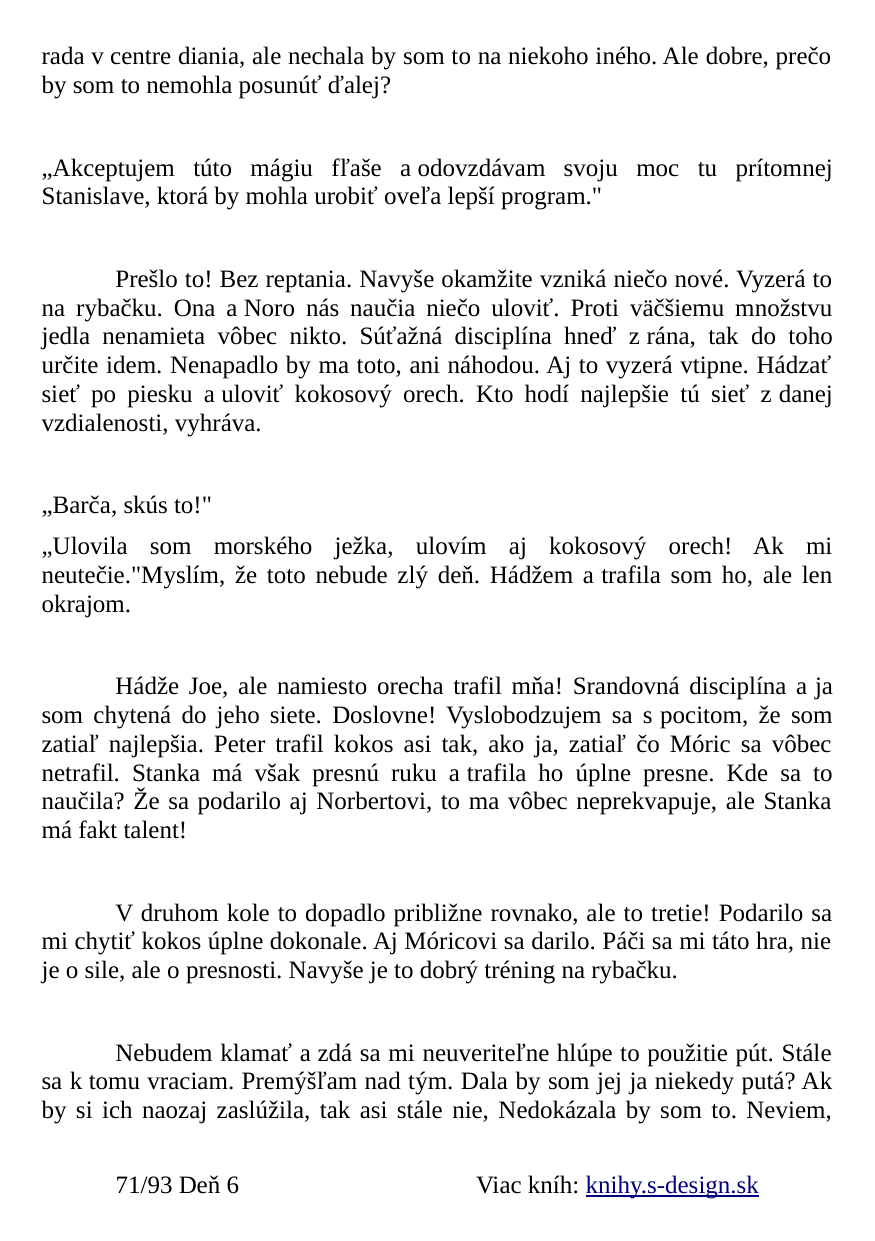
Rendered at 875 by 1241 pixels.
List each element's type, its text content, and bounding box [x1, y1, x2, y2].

text rada v centre diania, ale nechala by som to na niekoho iného. Ale dobre, prečo by som to nemohla posunúť ďalej? [41, 41, 833, 99]
text „Akceptujem túto mágiu fľaše a odovzdávam svoju moc tu prítomnej Stanislave, ktorá by mohla urobiť oveľa lepší program." [41, 153, 833, 210]
text Prešlo to! Bez reptania. Navyše okamžite vzniká niečo nové. Vyzerá to na rybačku. Ona a Noro nás naučia niečo uloviť. Proti väčšiemu množstvu jedla nenamieta vôbec nikto. Súťažná disciplína hneď z rána, tak do toho určite idem. Nenapadlo by ma toto, ani náhodou. Aj to vyzerá vtipne. Hádzať sieť po piesku a uloviť kokosový orech. Kto hodí najlepšie tú sieť z danej vzdialenosti, vyhráva. [41, 264, 833, 436]
text „Ulovila som morského ježka, ulovím aj kokosový orech! Ak mi neutečie."Myslím, že toto nebude zlý deň. Hádžem a trafila som ho, ale len okrajom. [41, 531, 833, 618]
text Nebudem klamať a zdá sa mi neuveriteľne hlúpe to použitie pút. Stále sa k tomu vraciam. Premýšľam nad tým. Dala by som jej ja niekedy putá? Ak by si ich naozaj zaslúžila, tak asi stále nie, Nedokázala by som to. Neviem, [41, 1038, 833, 1124]
text „Barča, skús to!" [41, 490, 833, 519]
text Hádže Joe, ale namiesto orecha trafil mňa! Srandovná disciplína a ja som chytená do jeho siete. Doslovne! Vyslobodzujem sa s pocitom, že som zatiaľ najlepšia. Peter trafil kokos asi tak, ako ja, zatiaľ čo Móric sa vôbec netrafil. Stanka má však presnú ruku a trafila ho úplne presne. Kde sa to naučila? Že sa podarilo aj Norbertovi, to ma vôbec neprekvapuje, ale Stanka má fakt talent! [41, 671, 833, 844]
text V druhom kole to dopadlo približne rovnako, ale to tretie! Podarilo sa mi chytiť kokos úplne dokonale. Aj Móricovi sa darilo. Páči sa mi táto hra, nie je o sile, ale o presnosti. Navyše je to dobrý tréning na rybačku. [41, 898, 833, 984]
